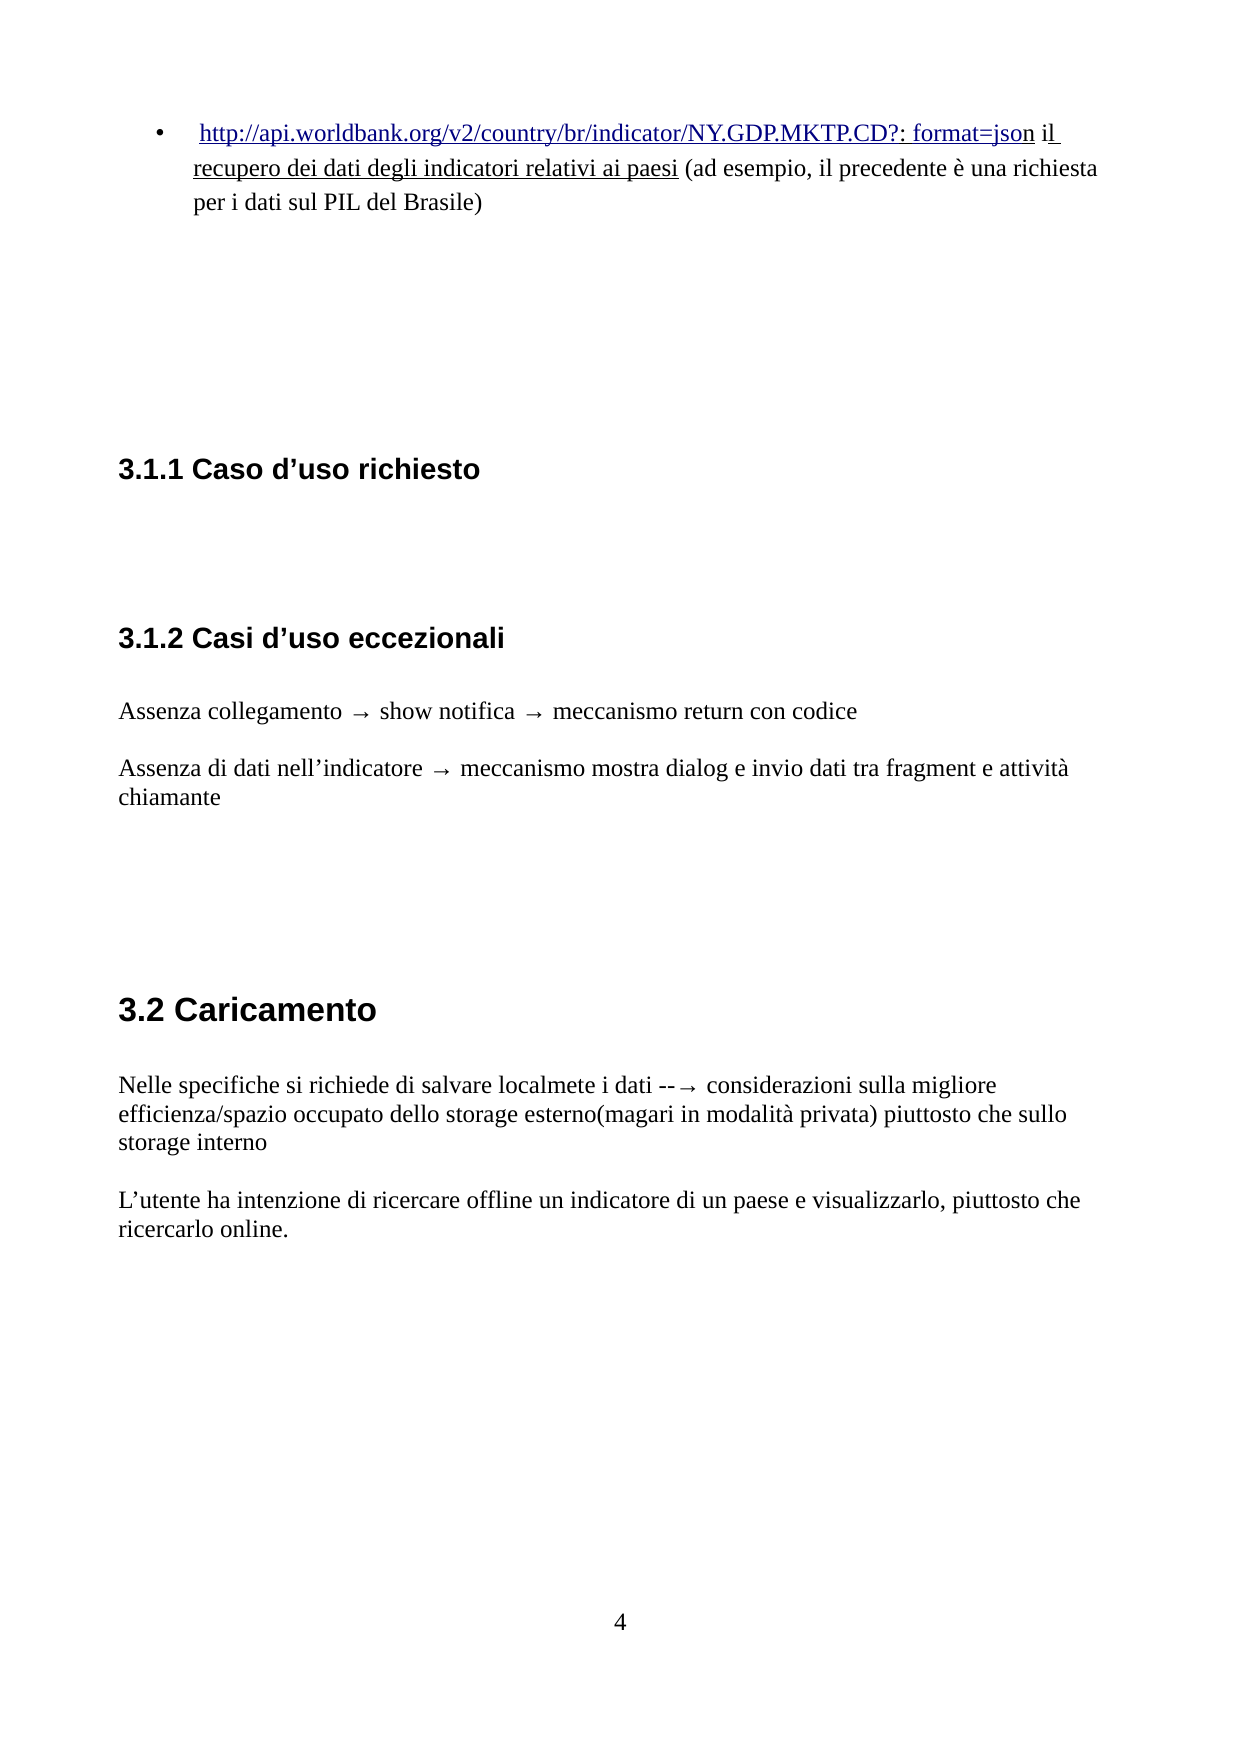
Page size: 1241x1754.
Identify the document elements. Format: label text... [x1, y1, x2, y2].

text Assenza di dati nell’indicatore → meccanismo mostra dialog e invio dati tra fragment e attività chiamante [118, 753, 1122, 811]
subtitle 3.1.2 Casi d’uso eccezionali [118, 621, 1122, 655]
text Nelle specifiche si richiede di salvare localmete i dati --→ considerazioni sulla migliore efficienza/spazio occupato dello storage esterno(magari in modalità privata) piuttosto che sullo storage interno [118, 1070, 1122, 1156]
subtitle 3.1.1 Caso d’uso richiesto [118, 452, 1122, 486]
text L’utente ha intenzione di ricercare offline un indicatore di un paese e visualizzarlo, piuttosto che ricercarlo online. [118, 1185, 1122, 1242]
text Assenza collegamento → show notifica → meccanismo return con codice [118, 696, 1122, 725]
subtitle 3.2 Caricamento [118, 990, 1122, 1029]
list http://api.worldbank.org/v2/country/br/indicator/NY.GDP.MKTP.CD?: format=json il recupero dei dati degli indicatori relativi ai paesi (ad esempio, il precedente è una richiesta per i dati sul PIL del Brasile) [156, 118, 1122, 216]
